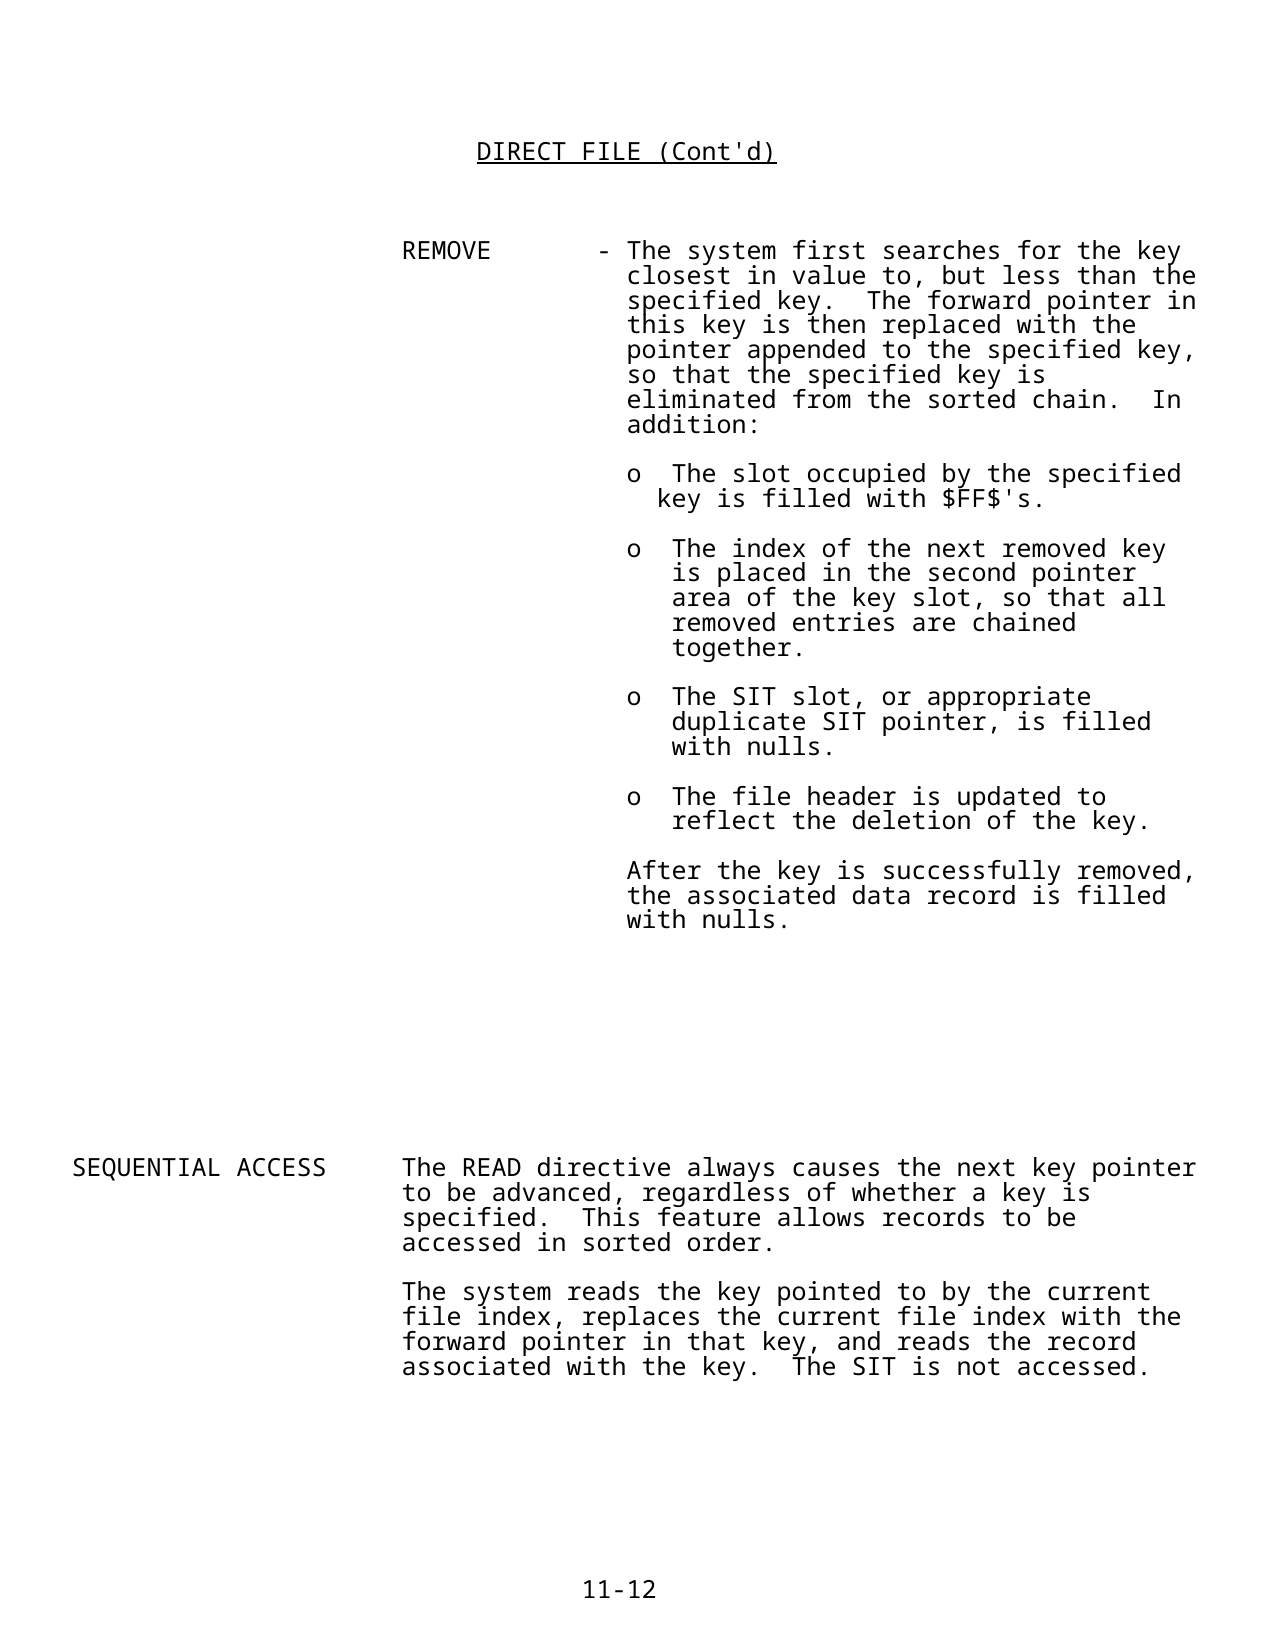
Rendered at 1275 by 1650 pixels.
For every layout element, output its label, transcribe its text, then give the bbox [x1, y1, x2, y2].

text o The index of the next removed key [41, 537, 1234, 562]
text o The file header is updated to [41, 785, 1234, 810]
text together. [41, 636, 1234, 661]
text addition: [41, 413, 1234, 438]
text pointer appended to the specified key, [41, 339, 1234, 364]
text eliminated from the sorted chain. In [41, 388, 1234, 413]
text with nulls. [41, 736, 1234, 760]
text forward pointer in that key, and reads the record [41, 1331, 1234, 1355]
text specified. This feature allows records to be [41, 1207, 1234, 1231]
text so that the specified key is [41, 364, 1234, 388]
text file index, replaces the current file index with the [41, 1306, 1234, 1331]
text duplicate SIT pointer, is filled [41, 711, 1234, 736]
text accessed in sorted order. [41, 1231, 1234, 1256]
text REMOVE - The system first searches for the key [41, 240, 1234, 264]
text reflect the deletion of the key. [41, 810, 1234, 835]
text with nulls. [41, 909, 1234, 934]
text specified key. The forward pointer in [41, 289, 1234, 314]
text The system reads the key pointed to by the current [41, 1281, 1234, 1306]
text SEQUENTIAL ACCESS The READ directive always causes the next key pointer [41, 1157, 1234, 1182]
text o The SIT slot, or appropriate [41, 686, 1234, 711]
text o The slot occupied by the specified [41, 463, 1234, 488]
text is placed in the second pointer [41, 562, 1234, 587]
text closest in value to, but less than the [41, 264, 1234, 289]
text DIRECT FILE (Cont'd) [41, 141, 1234, 165]
text After the key is successfully removed, [41, 859, 1234, 884]
text the associated data record is filled [41, 884, 1234, 909]
text this key is then replaced with the [41, 314, 1234, 339]
text associated with the key. The SIT is not accessed. [41, 1355, 1234, 1380]
text removed entries are chained [41, 612, 1234, 636]
text area of the key slot, so that all [41, 587, 1234, 612]
text to be advanced, regardless of whether a key is [41, 1182, 1234, 1207]
text 11-12 [41, 1578, 1234, 1603]
text key is filled with $FF$'s. [41, 488, 1234, 512]
